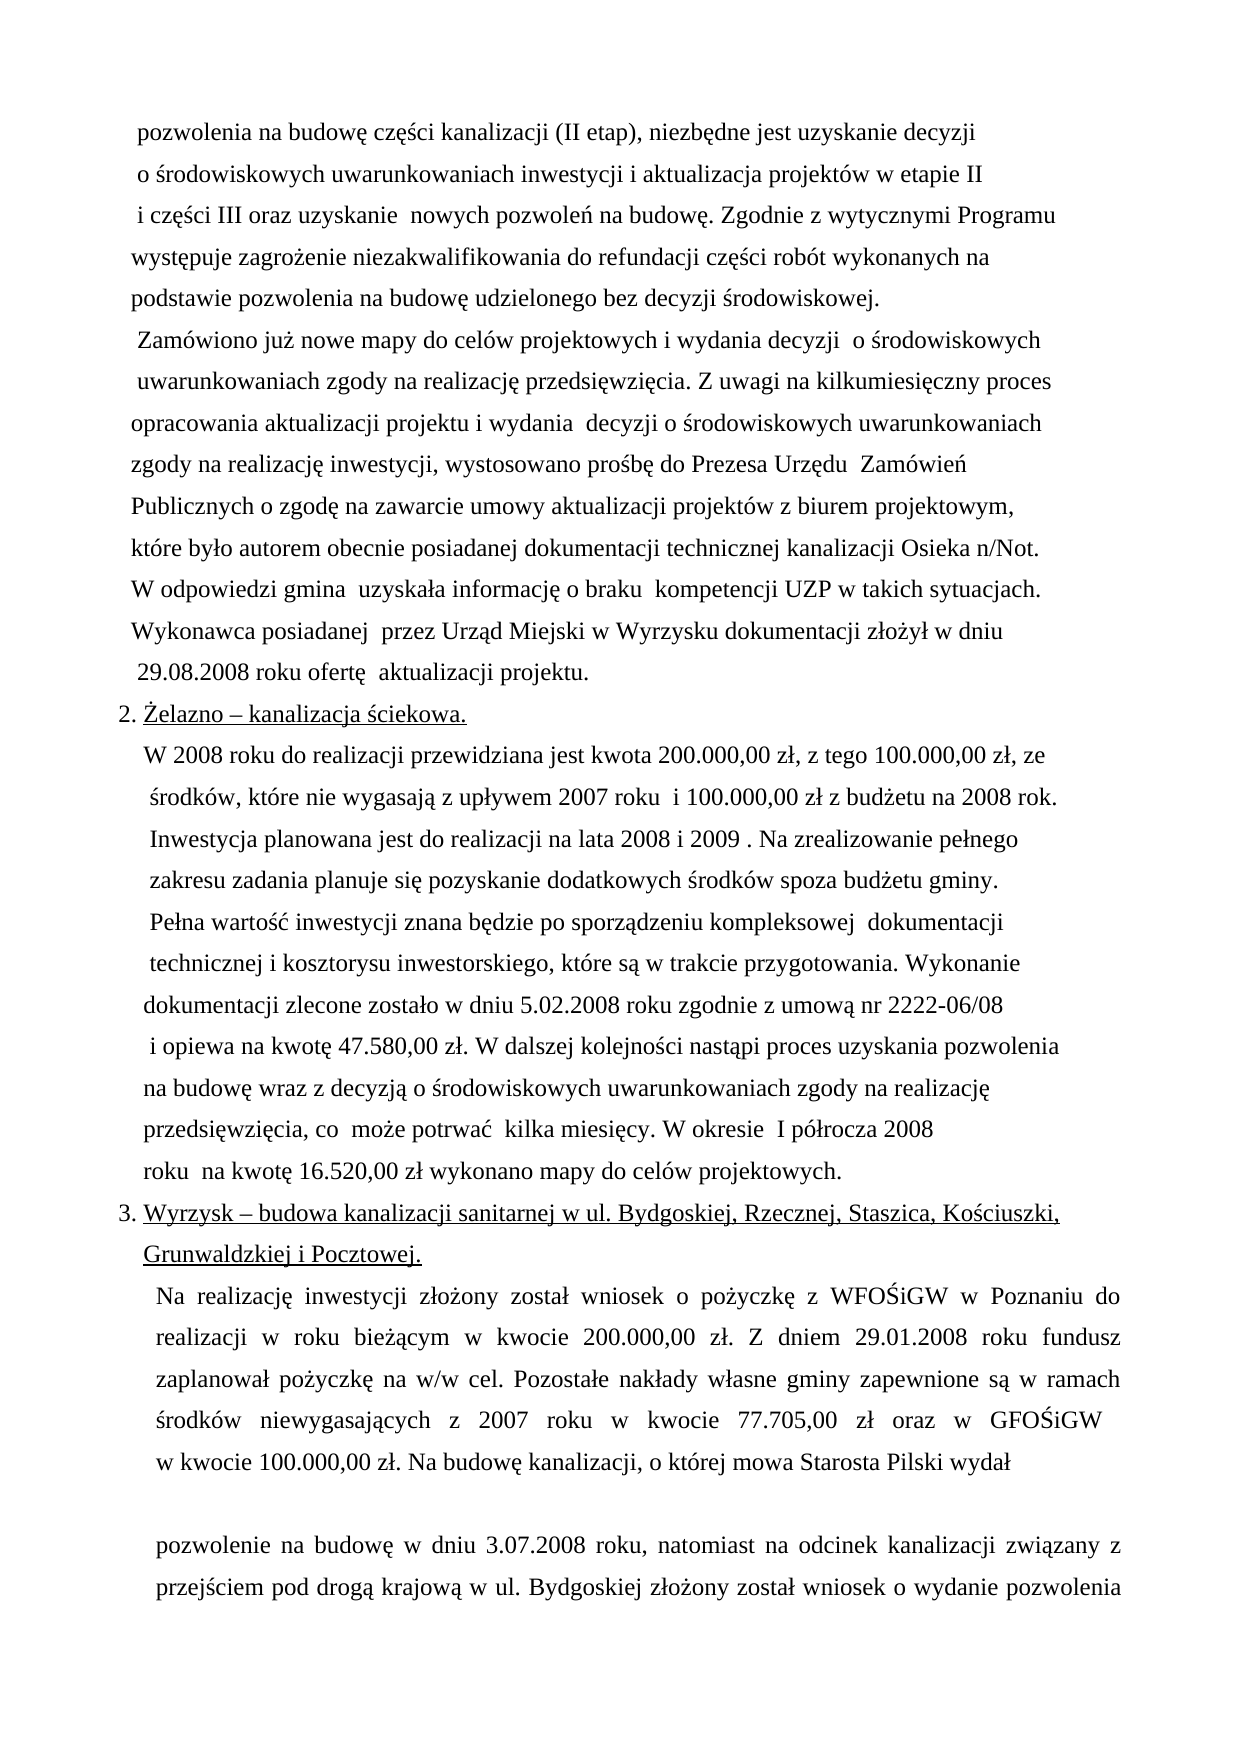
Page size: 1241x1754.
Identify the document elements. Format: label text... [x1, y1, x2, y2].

text które było autorem obecnie posiadanej dokumentacji technicznej kanalizacji Osieka n/Not. [118, 534, 1122, 561]
text występuje zagrożenie niezakwalifikowania do refundacji części robót wykonanych na [118, 243, 1122, 271]
text pozwolenia na budowę części kanalizacji (II etap), niezbędne jest uzyskanie decyzji [118, 118, 1122, 146]
text 3. Wyrzysk – budowa kanalizacji sanitarnej w ul. Bydgoskiej, Rzecznej, Staszica, Kościuszki, [118, 1199, 1122, 1226]
text roku na kwotę 16.520,00 zł wykonano mapy do celów projektowych. [118, 1157, 1122, 1185]
text zakresu zadania planuje się pozyskanie dodatkowych środków spoza budżetu gminy. [118, 866, 1122, 894]
text o środowiskowych uwarunkowaniach inwestycji i aktualizacja projektów w etapie II [118, 160, 1122, 187]
text opracowania aktualizacji projektu i wydania decyzji o środowiskowych uwarunkowaniach [118, 409, 1122, 437]
text środków, które nie wygasają z upływem 2007 roku i 100.000,00 zł z budżetu na 2008 rok. [118, 783, 1122, 811]
text W odpowiedzi gmina uzyskała informację o braku kompetencji UZP w takich sytuacjach. [118, 575, 1122, 603]
text Grunwaldzkiej i Pocztowej. [118, 1240, 1122, 1268]
text Pełna wartość inwestycji znana będzie po sporządzeniu kompleksowej dokumentacji [118, 908, 1122, 936]
text zgody na realizację inwestycji, wystosowano prośbę do Prezesa Urzędu Zamówień [118, 451, 1122, 478]
text technicznej i kosztorysu inwestorskiego, które są w trakcie przygotowania. Wykonanie [118, 949, 1122, 977]
text Na realizację inwestycji złożony został wniosek o pożyczkę z WFOŚiGW w Poznaniu do realizacji w roku bieżącym w kwocie 200.000,00 zł. Z dniem 29.01.2008 roku fundusz zaplanował pożyczkę na w/w cel. Pozostałe nakłady własne gminy zapewnione są w ramach środków niewygasających z 2007 roku w kwocie 77.705,00 zł oraz w GFOŚiGW w kwocie 100.000,00 zł. Na budowę kanalizacji, o której mowa Starosta Pilski wydał [156, 1282, 1122, 1476]
text podstawie pozwolenia na budowę udzielonego bez decyzji środowiskowej. [118, 284, 1122, 312]
text 29.08.2008 roku ofertę aktualizacji projektu. [118, 658, 1122, 686]
text Inwestycja planowana jest do realizacji na lata 2008 i 2009 . Na zrealizowanie pełnego [118, 825, 1122, 852]
text W 2008 roku do realizacji przewidziana jest kwota 200.000,00 zł, z tego 100.000,00 zł, ze [118, 742, 1122, 769]
text dokumentacji zlecone zostało w dniu 5.02.2008 roku zgodnie z umową nr 2222-06/08 [118, 991, 1122, 1019]
text na budowę wraz z decyzją o środowiskowych uwarunkowaniach zgody na realizację [118, 1074, 1122, 1102]
text Wykonawca posiadanej przez Urząd Miejski w Wyrzysku dokumentacji złożył w dniu [118, 617, 1122, 644]
text i części III oraz uzyskanie nowych pozwoleń na budowę. Zgodnie z wytycznymi Programu [118, 201, 1122, 229]
text 2. Żelazno – kanalizacja ściekowa. [118, 700, 1122, 728]
text i opiewa na kwotę 47.580,00 zł. W dalszej kolejności nastąpi proces uzyskania pozwolenia [118, 1032, 1122, 1060]
text przedsięwzięcia, co może potrwać kilka miesięcy. W okresie I półrocza 2008 [118, 1116, 1122, 1143]
text Publicznych o zgodę na zawarcie umowy aktualizacji projektów z biurem projektowym, [118, 492, 1122, 520]
text Zamówiono już nowe mapy do celów projektowych i wydania decyzji o środowiskowych [118, 326, 1122, 354]
text pozwolenie na budowę w dniu 3.07.2008 roku, natomiast na odcinek kanalizacji związany z przejściem pod drogą krajową w ul. Bydgoskiej złożony został wniosek o wydanie pozwolenia [156, 1531, 1122, 1601]
text uwarunkowaniach zgody na realizację przedsięwzięcia. Z uwagi na kilkumiesięczny proces [118, 367, 1122, 395]
